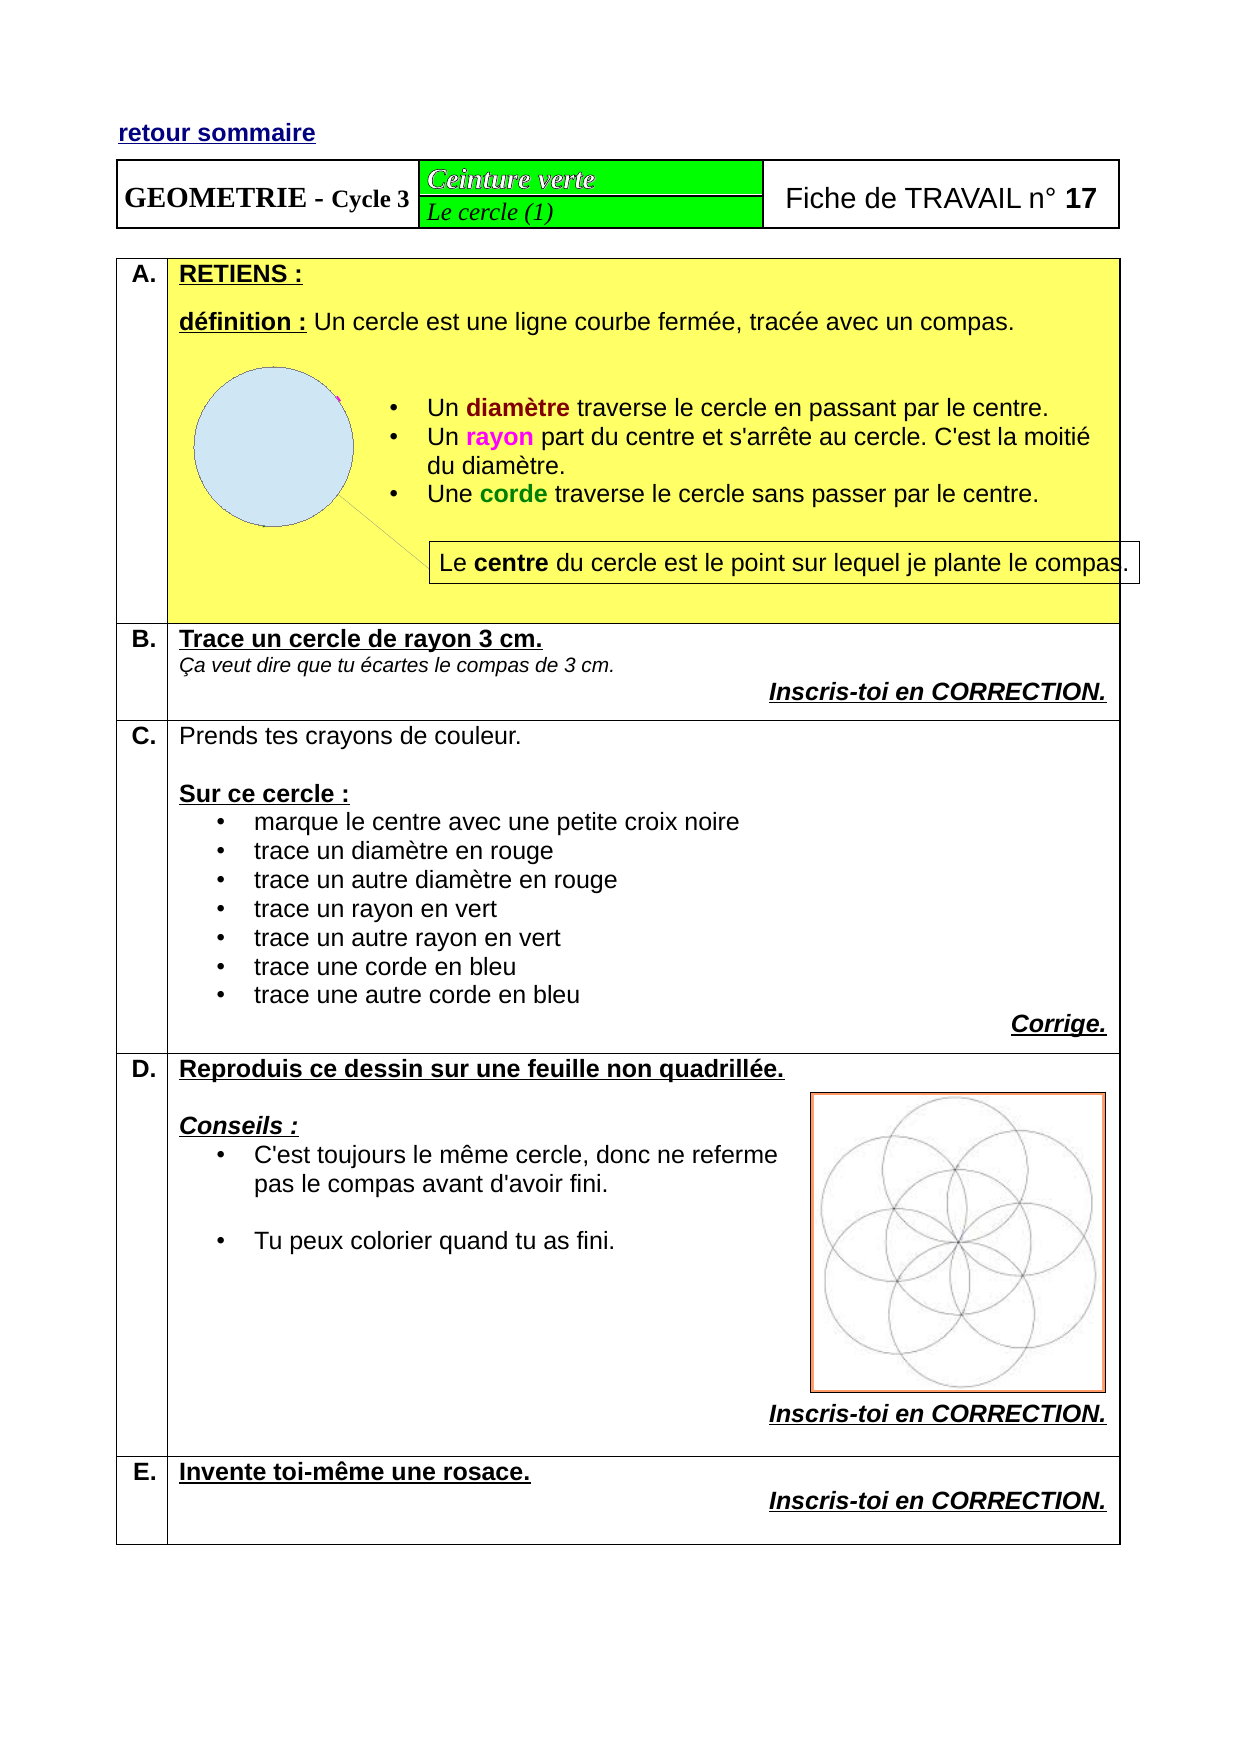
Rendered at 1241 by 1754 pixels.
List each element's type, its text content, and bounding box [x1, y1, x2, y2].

table_cell C. [117, 721, 167, 1052]
table_header A. [117, 259, 167, 623]
table_header RETIENS : définition : Un cercle est une ligne courbe fermée, tracée avec un compas. Un diamètre traverse le cercle en passant par le centre. Un rayon part du centre et s'arrête au cercle. C'est la moitié du diamètre. Une corde traverse le cercle sans passer par le centre. [168, 259, 1119, 623]
table_cell Reproduis ce dessin sur une feuille non quadrillée. Conseils : C'est toujours le même cercle, donc ne referme pas le compas avant d'avoir fini. Tu peux colorier quand tu as fini. Inscris-toi en CORRECTION. [168, 1054, 1119, 1456]
picture [813, 1095, 1103, 1390]
text retour sommaire [118, 118, 1122, 147]
table_header Ceinture verte [420, 161, 762, 194]
table_cell Le cercle (1) [420, 197, 762, 227]
table_cell B. [117, 624, 167, 720]
table_cell Trace un cercle de rayon 3 cm. Ça veut dire que tu écartes le compas de 3 cm. Inscris-toi en CORRECTION. [168, 624, 1119, 720]
table_cell Prends tes crayons de couleur. Sur ce cercle : marque le centre avec une petite croix noire trace un diamètre en rouge trace un autre diamètre en rouge trace un rayon en vert trace un autre rayon en vert trace une corde en bleu trace une autre corde en bleu Corrige. [168, 721, 1119, 1052]
table_cell Invente toi-même une rosace. Inscris-toi en CORRECTION. [168, 1457, 1119, 1543]
table_header GEOMETRIE - Cycle 3 [118, 161, 418, 227]
table_cell E. [117, 1457, 167, 1543]
table_header Fiche de TRAVAIL n° 17 [764, 161, 1118, 227]
table_cell D. [117, 1054, 167, 1456]
